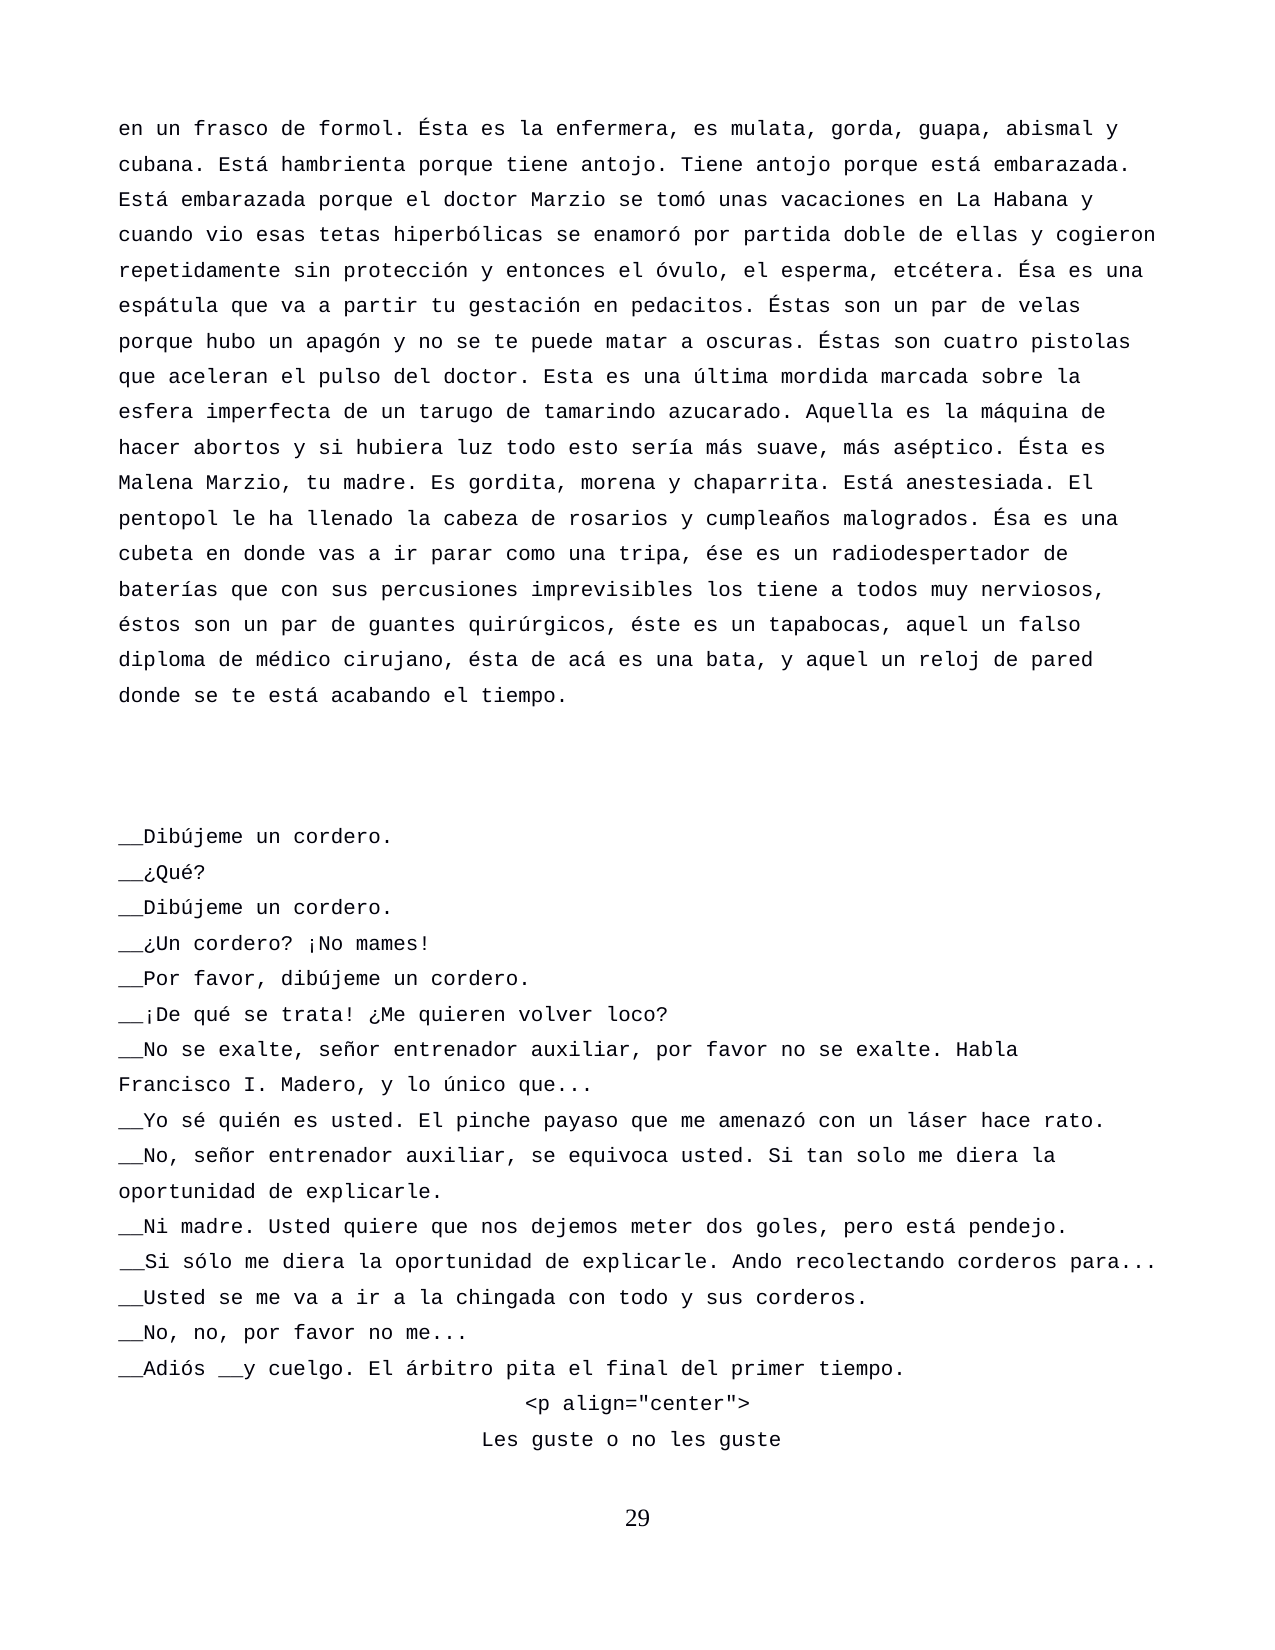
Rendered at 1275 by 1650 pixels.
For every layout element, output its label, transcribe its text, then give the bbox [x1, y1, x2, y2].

text __Usted se me va a ir a la chingada con todo y sus corderos. [118, 1287, 1157, 1311]
text __Yo sé quién es usted. El pinche payaso que me amenazó con un láser hace rato. [118, 1110, 1157, 1133]
text Francisco I. Madero, y lo único que... [118, 1074, 1157, 1098]
text __¿Un cordero? ¡No mames! [118, 933, 1157, 956]
text __Dibújeme un cordero. [118, 897, 1157, 921]
text <p align="center"> [118, 1393, 1157, 1417]
text __No, señor entrenador auxiliar, se equivoca usted. Si tan solo me diera la oportunidad de explicarle. [118, 1145, 1157, 1204]
text __No se exalte, señor entrenador auxiliar, por favor no se exalte. Habla [118, 1039, 1157, 1063]
text __Si sólo me diera la oportunidad de explicarle. Ando recolectando corderos para... [118, 1251, 1157, 1275]
text __Adiós __y cuelgo. El árbitro pita el final del primer tiempo. [118, 1358, 1157, 1381]
text en un frasco de formol. Ésta es la enfermera, es mulata, gorda, guapa, abismal y cubana. Está hambrienta porque tiene antojo. Tiene antojo porque está embarazada. Está embarazada porque el doctor Marzio se tomó unas vacaciones en La Habana y cuando vio esas tetas hiperbólicas se enamoró por partida doble de ellas y cogieron repetidamente sin protección y entonces el óvulo, el esperma, etcétera. Ésa es una espátula que va a partir tu gestación en pedacitos. Éstas son un par de velas porque hubo un apagón y no se te puede matar a oscuras. Éstas son cuatro pistolas que aceleran el pulso del doctor. Esta es una última mordida marcada sobre la esfera imperfecta de un tarugo de tamarindo azucarado. Aquella es la máquina de hacer abortos y si hubiera luz todo esto sería más suave, más aséptico. Ésta es Malena Marzio, tu madre. Es gordita, morena y chaparrita. Está anestesiada. El pentopol le ha llenado la cabeza de rosarios y cumpleaños malogrados. Ésa es una cubeta en donde vas a ir parar como una tripa, ése es un radiodespertador de baterías que con sus percusiones imprevisibles los tiene a todos muy nerviosos, éstos son un par de guantes quirúrgicos, éste es un tapabocas, aquel un falso diploma de médico cirujano, ésta de acá es una bata, y aquel un reloj de pared donde se te está acabando el tiempo. [118, 118, 1157, 708]
text __Dibújeme un cordero. [118, 826, 1157, 850]
text __¿Qué? [118, 862, 1157, 886]
text Les guste o no les guste [118, 1428, 1157, 1452]
text __¡De qué se trata! ¿Me quieren volver loco? [118, 1003, 1157, 1027]
text __Ni madre. Usted quiere que nos dejemos meter dos goles, pero está pendejo. [118, 1216, 1157, 1240]
text __No, no, por favor no me... [118, 1322, 1157, 1346]
text __Por favor, dibújeme un cordero. [118, 968, 1157, 992]
